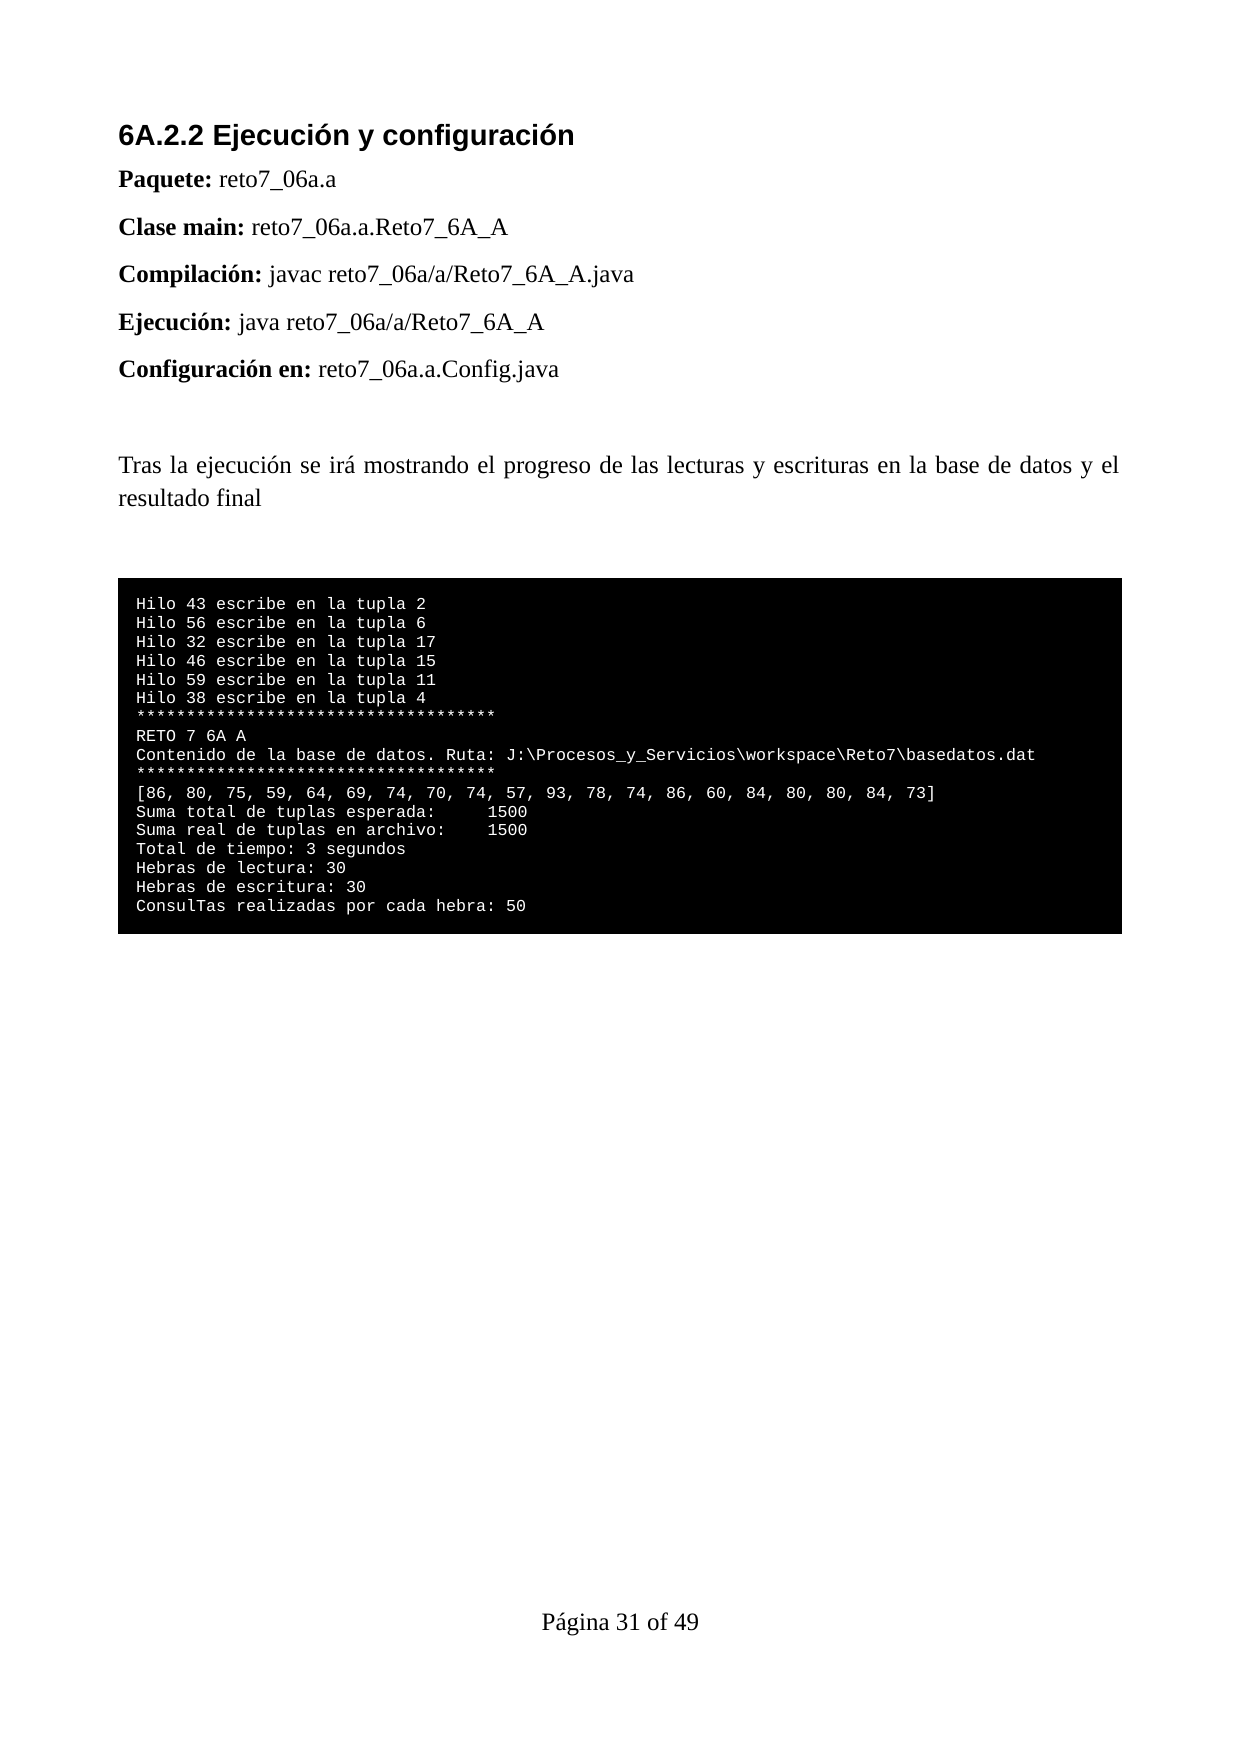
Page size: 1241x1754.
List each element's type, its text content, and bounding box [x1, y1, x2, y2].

text Hilo 46 escribe en la tupla 15 [118, 652, 1122, 671]
text Total de tiempo: 3 segundos [118, 841, 1122, 860]
text Hilo 43 escribe en la tupla 2 [118, 578, 1122, 614]
text Paquete: reto7_06a.a [118, 164, 1122, 193]
text Hilo 59 escribe en la tupla 11 [118, 671, 1122, 690]
text Clase main: reto7_06a.a.Reto7_6A_A [118, 212, 1122, 241]
text Contenido de la base de datos. Ruta: J:\Procesos_y_Servicios\workspace\Reto7\basedatos.dat [118, 747, 1122, 765]
text Suma total de tuplas esperada: 1500 [118, 803, 1122, 822]
text [86, 80, 75, 59, 64, 69, 74, 70, 74, 57, 93, 78, 74, 86, 60, 84, 80, 80, 84, 73] [118, 784, 1122, 803]
text Suma real de tuplas en archivo: 1500 [118, 822, 1122, 841]
text Hebras de lectura: 30 [118, 860, 1122, 878]
text RETO 7 6A A [118, 728, 1122, 747]
text Tras la ejecución se irá mostrando el progreso de las lecturas y escrituras en la base de datos y el resultado final [118, 450, 1122, 512]
text ConsulTas realizadas por cada hebra: 50 [118, 897, 1122, 934]
text Hebras de escritura: 30 [118, 878, 1122, 897]
text ************************************ [118, 709, 1122, 728]
text Ejecución: java reto7_06a/a/Reto7_6A_A [118, 307, 1122, 336]
text Hilo 38 escribe en la tupla 4 [118, 690, 1122, 709]
text Hilo 56 escribe en la tupla 6 [118, 614, 1122, 633]
subtitle 6A.2.2 Ejecución y configuración [118, 118, 1122, 152]
text Configuración en: reto7_06a.a.Config.java [118, 354, 1122, 383]
text Compilación: javac reto7_06a/a/Reto7_6A_A.java [118, 259, 1122, 288]
text Hilo 32 escribe en la tupla 17 [118, 633, 1122, 652]
text ************************************ [118, 765, 1122, 784]
